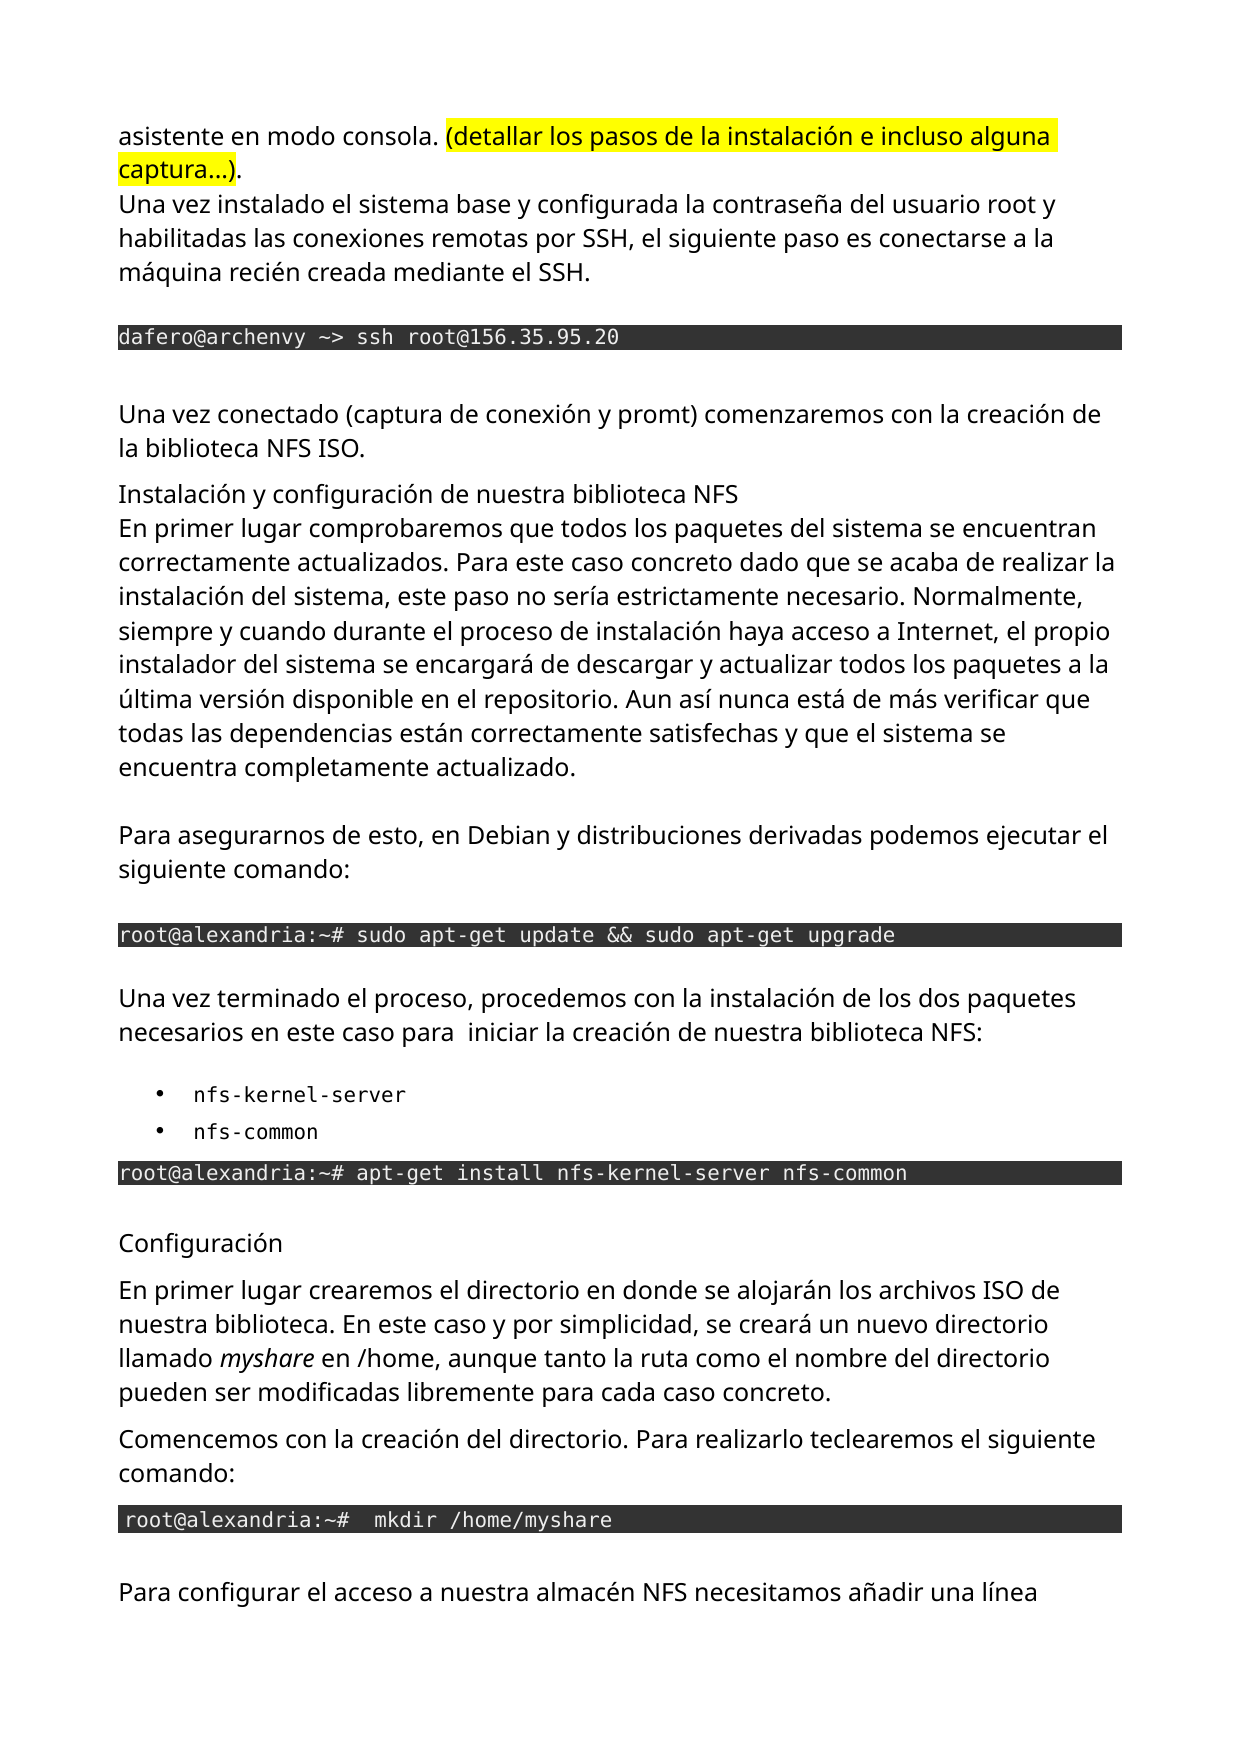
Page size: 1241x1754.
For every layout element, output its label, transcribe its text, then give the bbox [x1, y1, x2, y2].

text root@alexandria:~# mkdir /home/myshare [118, 1505, 1122, 1533]
text Comencemos con la creación del directorio. Para realizarlo teclearemos el siguiente comando: [118, 1421, 1122, 1489]
text root@alexandria:~# sudo apt-get update && sudo apt-get upgrade [118, 923, 1122, 947]
text Para configurar el acceso a nuestra almacén NFS necesitamos añadir una línea [118, 1575, 1122, 1609]
text Una vez conectado (captura de conexión y promt) comenzaremos con la creación de la biblioteca NFS ISO. [118, 396, 1122, 464]
list nfs-common [156, 1120, 1122, 1145]
text Configuración [118, 1226, 1122, 1260]
text root@alexandria:~# apt-get install nfs-kernel-server nfs-common [118, 1161, 1122, 1185]
text dafero@archenvy ~> ssh root@156.35.95.20 [118, 325, 1122, 350]
text En primer lugar comprobaremos que todos los paquetes del sistema se encuentran correctamente actualizados. Para este caso concreto dado que se acaba de realizar la instalación del sistema, este paso no sería estrictamente necesario. Normalmente, siempre y cuando durante el proceso de instalación haya acceso a Internet, el propio instalador del sistema se encargará de descargar y actualizar todos los paquetes a la última versión disponible en el repositorio. Aun así nunca está de más verificar que todas las dependencias están correctamente satisfechas y que el sistema se encuentra completamente actualizado. [118, 511, 1122, 783]
list nfs-kernel-server [156, 1083, 1122, 1108]
text Instalación y configuración de nuestra biblioteca NFS [118, 477, 1122, 511]
text En primer lugar crearemos el directorio en donde se alojarán los archivos ISO de nuestra biblioteca. En este caso y por simplicidad, se creará un nuevo directorio llamado myshare en /home, aunque tanto la ruta como el nombre del directorio pueden ser modificadas libremente para cada caso concreto. [118, 1273, 1122, 1409]
text asistente en modo consola. (detallar los pasos de la instalación e incluso alguna captura...). [118, 118, 1122, 186]
text Una vez instalado el sistema base y configurada la contraseña del usuario root y habilitadas las conexiones remotas por SSH, el siguiente paso es conectarse a la máquina recién creada mediante el SSH. [118, 186, 1122, 288]
text Una vez terminado el proceso, procedemos con la instalación de los dos paquetes necesarios en este caso para iniciar la creación de nuestra biblioteca NFS: [118, 981, 1122, 1049]
text Para asegurarnos de esto, en Debian y distribuciones derivadas podemos ejecutar el siguiente comando: [118, 817, 1122, 886]
